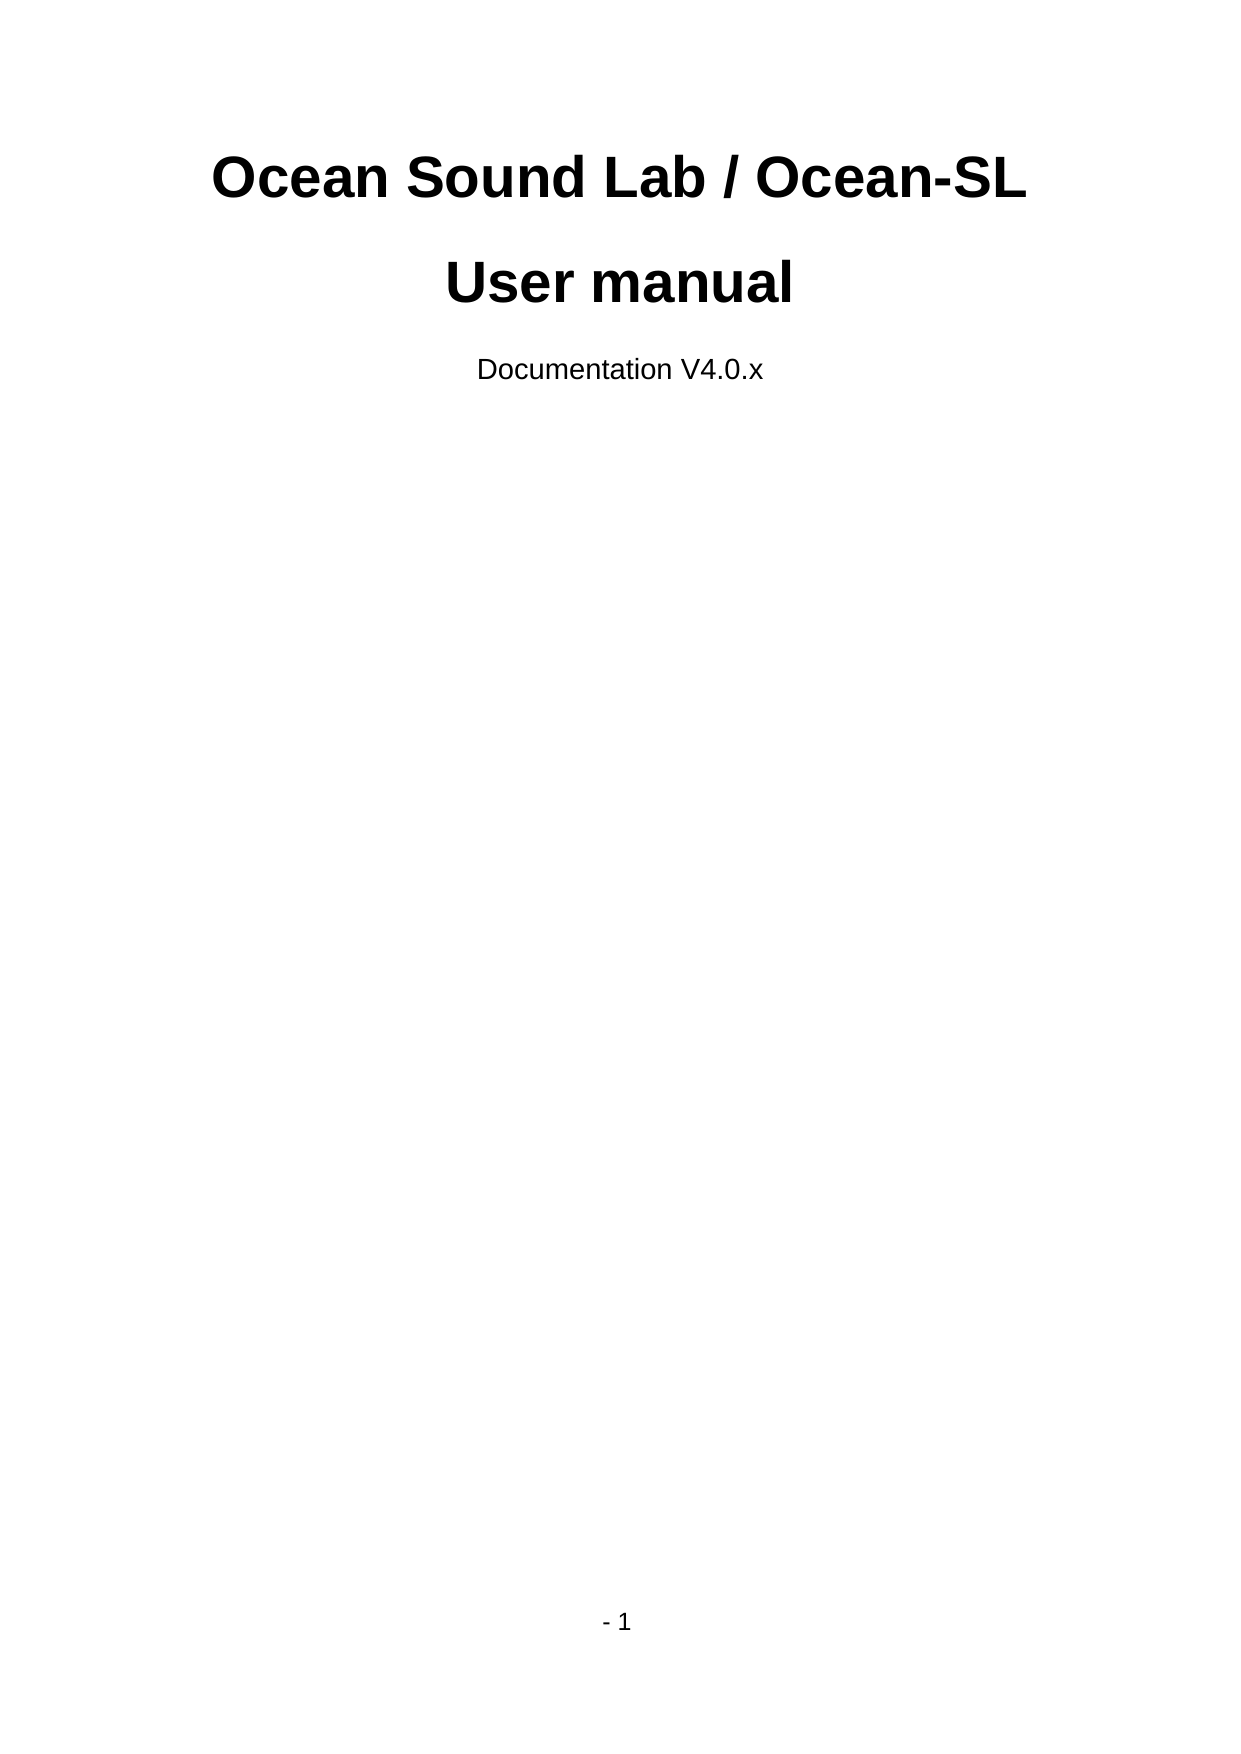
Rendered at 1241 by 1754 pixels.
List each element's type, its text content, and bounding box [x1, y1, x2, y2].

title Ocean Sound Lab / Ocean-SL [118, 143, 1122, 210]
title User manual [118, 248, 1122, 315]
subtitle Documentation V4.0.x [118, 352, 1122, 386]
